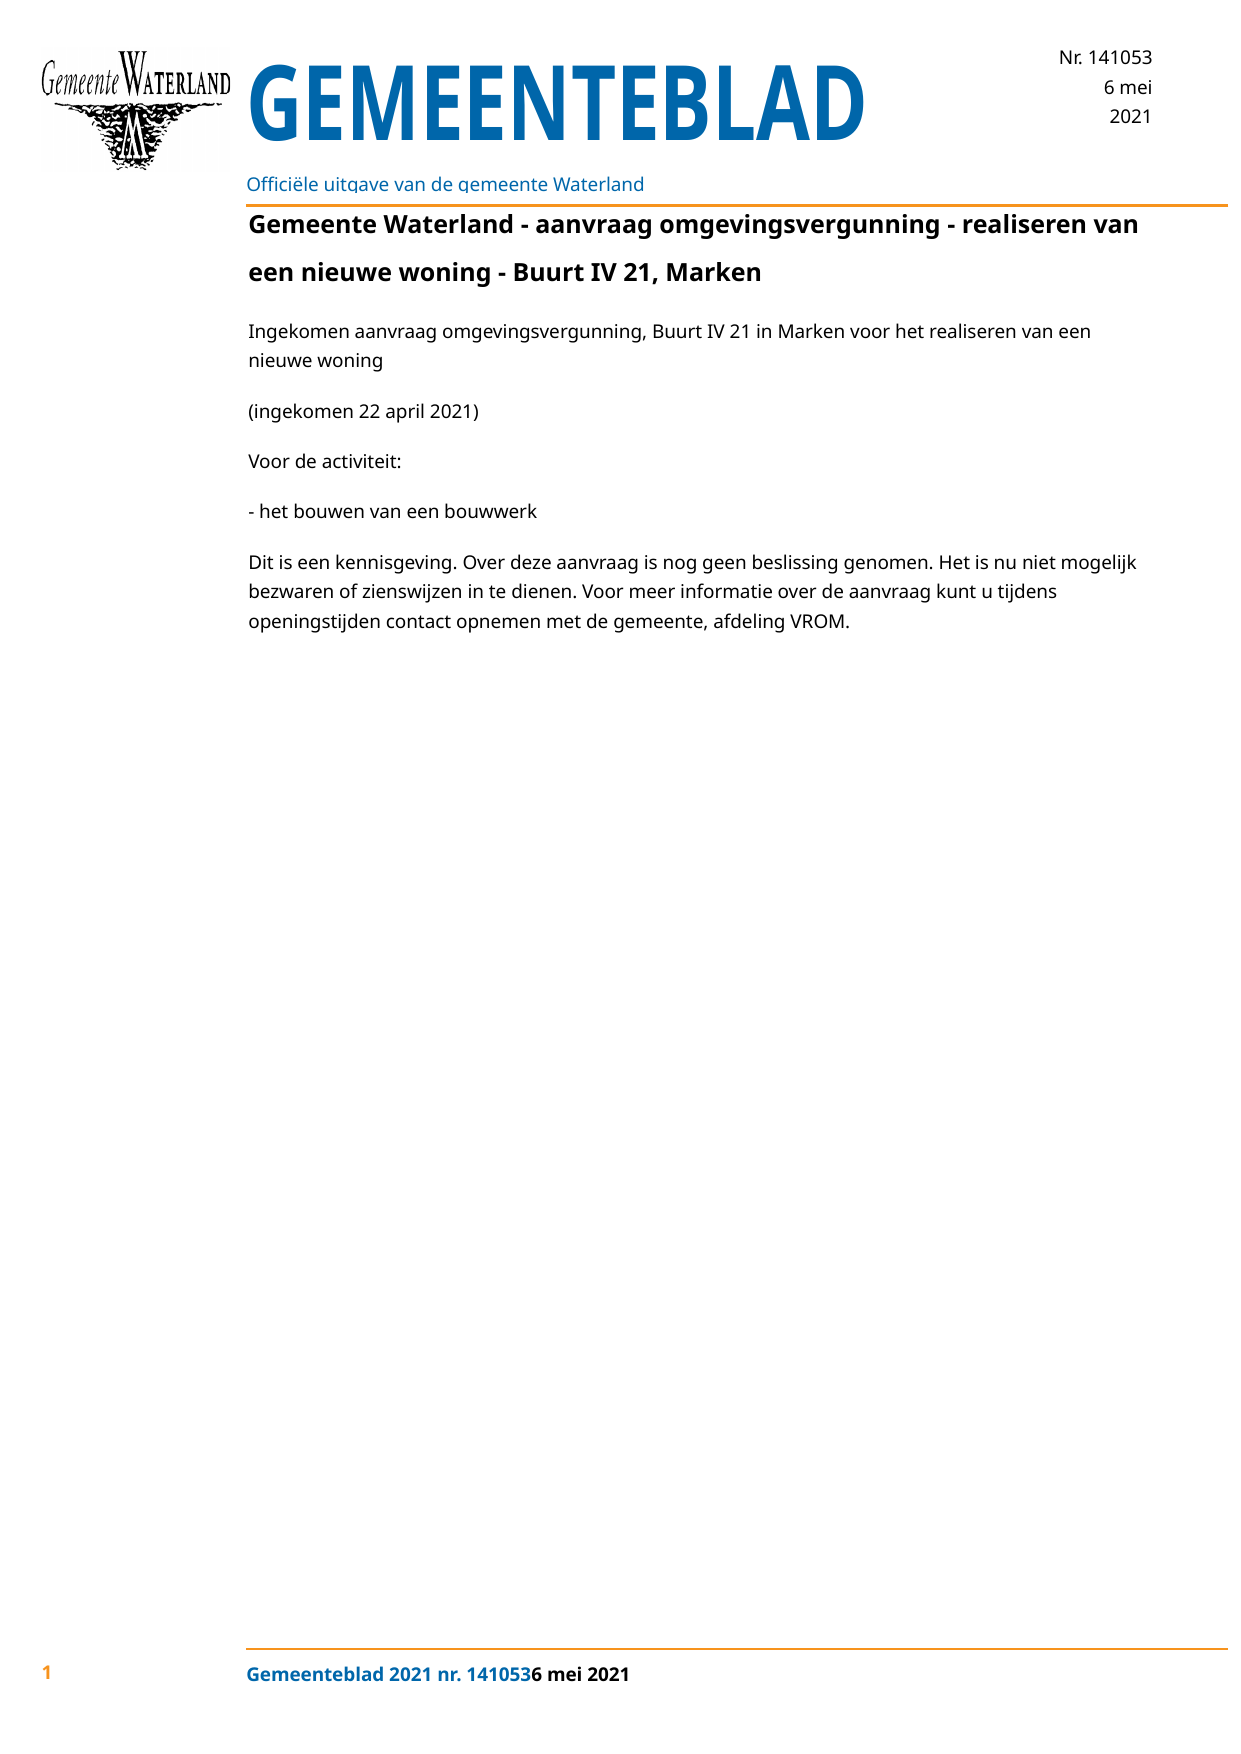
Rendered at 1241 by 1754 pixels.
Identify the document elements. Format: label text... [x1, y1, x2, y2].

picture [41, 47, 231, 172]
text Ingekomen aanvraag omgevingsvergunning, Buurt IV 21 in Marken voor het realiseren van een nieuwe woning [248, 318, 1152, 373]
text Dit is een kennisgeving. Over deze aanvraag is nog geen beslissing genomen. Het is nu niet mogelijk bezwaren of zienswijzen in te dienen. Voor meer informatie over de aanvraag kunt u tijdens openingstijden contact opnemen met de gemeente, afdeling VROM. [248, 549, 1152, 634]
text Gemeente Waterland - aanvraag omgevingsvergunning - realiseren van een nieuwe woning - Buurt IV 21, Marken [248, 207, 1152, 288]
text (ingekomen 22 april 2021) [248, 398, 1152, 424]
text Voor de activiteit: [248, 448, 1152, 474]
text - het bouwen van een bouwwerk [248, 499, 1152, 524]
